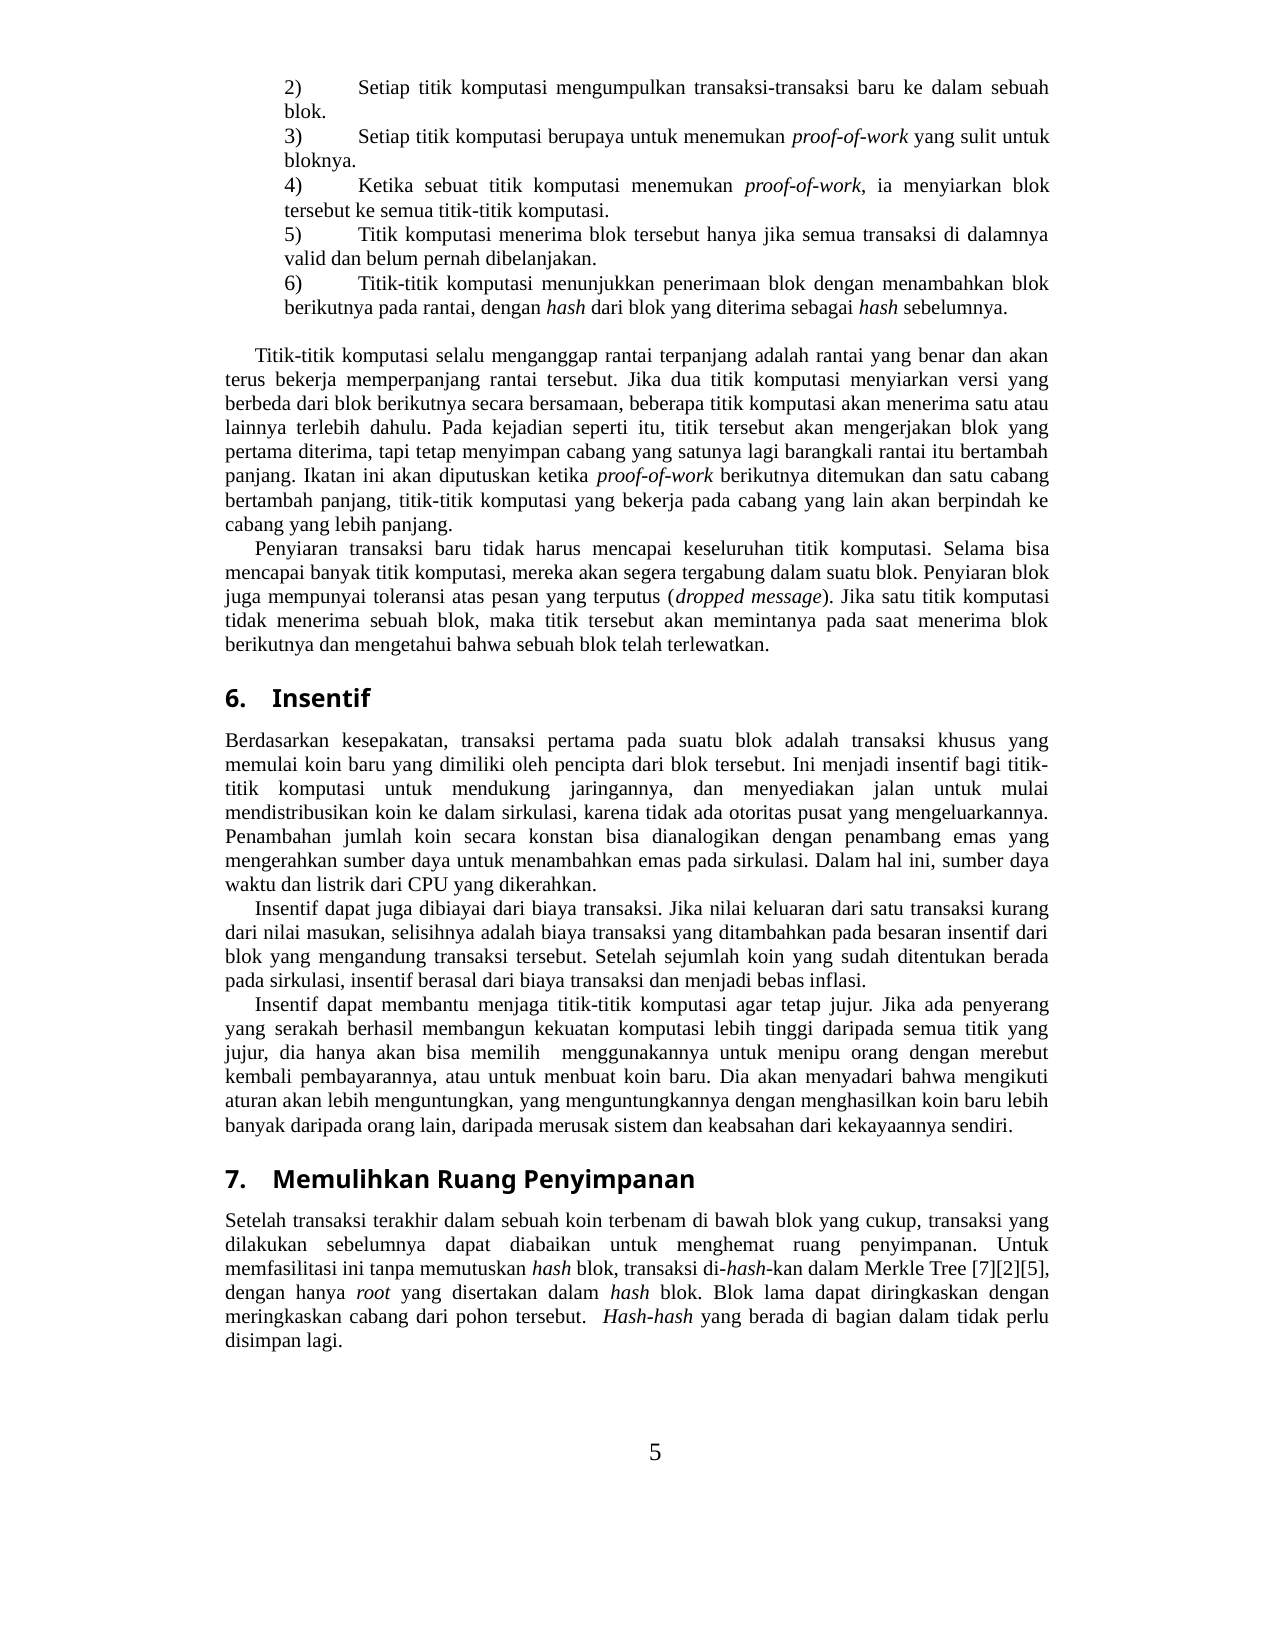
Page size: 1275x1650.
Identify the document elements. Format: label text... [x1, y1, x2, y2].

list Titik komputasi menerima blok tersebut hanya jika semua transaksi di dalamnya valid dan belum pernah dibelanjakan. [284, 222, 1050, 270]
text Berdasarkan kesepakatan, transaksi pertama pada suatu blok adalah transaksi khusus yang memulai koin baru yang dimiliki oleh pencipta dari blok tersebut. Ini menjadi insentif bagi titik-titik komputasi untuk mendukung jaringannya, dan menyediakan jalan untuk mulai mendistribusikan koin ke dalam sirkulasi, karena tidak ada otoritas pusat yang mengeluarkannya. Penambahan jumlah koin secara konstan bisa dianalogikan dengan penambang emas yang mengerahkan sumber daya untuk menambahkan emas pada sirkulasi. Dalam hal ini, sumber daya waktu dan listrik dari CPU yang dikerahkan. [225, 727, 1050, 896]
text Setelah transaksi terakhir dalam sebuah koin terbenam di bawah blok yang cukup, transaksi yang dilakukan sebelumnya dapat diabaikan untuk menghemat ruang penyimpanan. Untuk memfasilitasi ini tanpa memutuskan hash blok, transaksi di-hash-kan dalam Merkle Tree [7][2][5], dengan hanya root yang disertakan dalam hash blok. Blok lama dapat diringkaskan dengan meringkaskan cabang dari pohon tersebut. Hash-hash yang berada di bagian dalam tidak perlu disimpan lagi. [225, 1208, 1050, 1352]
text Titik-titik komputasi selalu menganggap rantai terpanjang adalah rantai yang benar dan akan terus bekerja memperpanjang rantai tersebut. Jika dua titik komputasi menyiarkan versi yang berbeda dari blok berikutnya secara bersamaan, beberapa titik komputasi akan menerima satu atau lainnya terlebih dahulu. Pada kejadian seperti itu, titik tersebut akan mengerjakan blok yang pertama diterima, tapi tetap menyimpan cabang yang satunya lagi barangkali rantai itu bertambah panjang. Ikatan ini akan diputuskan ketika proof-of-work berikutnya ditemukan dan satu cabang bertambah panjang, titik-titik komputasi yang bekerja pada cabang yang lain akan berpindah ke cabang yang lebih panjang. [225, 343, 1050, 536]
list Setiap titik komputasi mengumpulkan transaksi-transaksi baru ke dalam sebuah blok. [284, 75, 1050, 123]
text Insentif dapat juga dibiayai dari biaya transaksi. Jika nilai keluaran dari satu transaksi kurang dari nilai masukan, selisihnya adalah biaya transaksi yang ditambahkan pada besaran insentif dari blok yang mengandung transaksi tersebut. Setelah sejumlah koin yang sudah ditentukan berada pada sirkulasi, insentif berasal dari biaya transaksi dan menjadi bebas inflasi. [225, 896, 1050, 992]
subtitle 7. Memulihkan Ruang Penyimpanan [225, 1162, 1050, 1196]
text Penyiaran transaksi baru tidak harus mencapai keseluruhan titik komputasi. Selama bisa mencapai banyak titik komputasi, mereka akan segera tergabung dalam suatu blok. Penyiaran blok juga mempunyai toleransi atas pesan yang terputus (dropped message). Jika satu titik komputasi tidak menerima sebuah blok, maka titik tersebut akan memintanya pada saat menerima blok berikutnya dan mengetahui bahwa sebuah blok telah terlewatkan. [225, 536, 1050, 656]
subtitle 6. Insentif [225, 681, 1050, 715]
list Titik-titik komputasi menunjukkan penerimaan blok dengan menambahkan blok berikutnya pada rantai, dengan hash dari blok yang diterima sebagai hash sebelumnya. [284, 270, 1050, 319]
list Ketika sebuat titik komputasi menemukan proof-of-work, ia menyiarkan blok tersebut ke semua titik-titik komputasi. [284, 172, 1050, 222]
list Setiap titik komputasi berupaya untuk menemukan proof-of-work yang sulit untuk bloknya. [284, 123, 1050, 172]
text Insentif dapat membantu menjaga titik-titik komputasi agar tetap jujur. Jika ada penyerang yang serakah berhasil membangun kekuatan komputasi lebih tinggi daripada semua titik yang jujur, dia hanya akan bisa memilih menggunakannya untuk menipu orang dengan merebut kembali pembayarannya, atau untuk menbuat koin baru. Dia akan menyadari bahwa mengikuti aturan akan lebih menguntungkan, yang menguntungkannya dengan menghasilkan koin baru lebih banyak daripada orang lain, daripada merusak sistem dan keabsahan dari kekayaannya sendiri. [225, 992, 1050, 1137]
